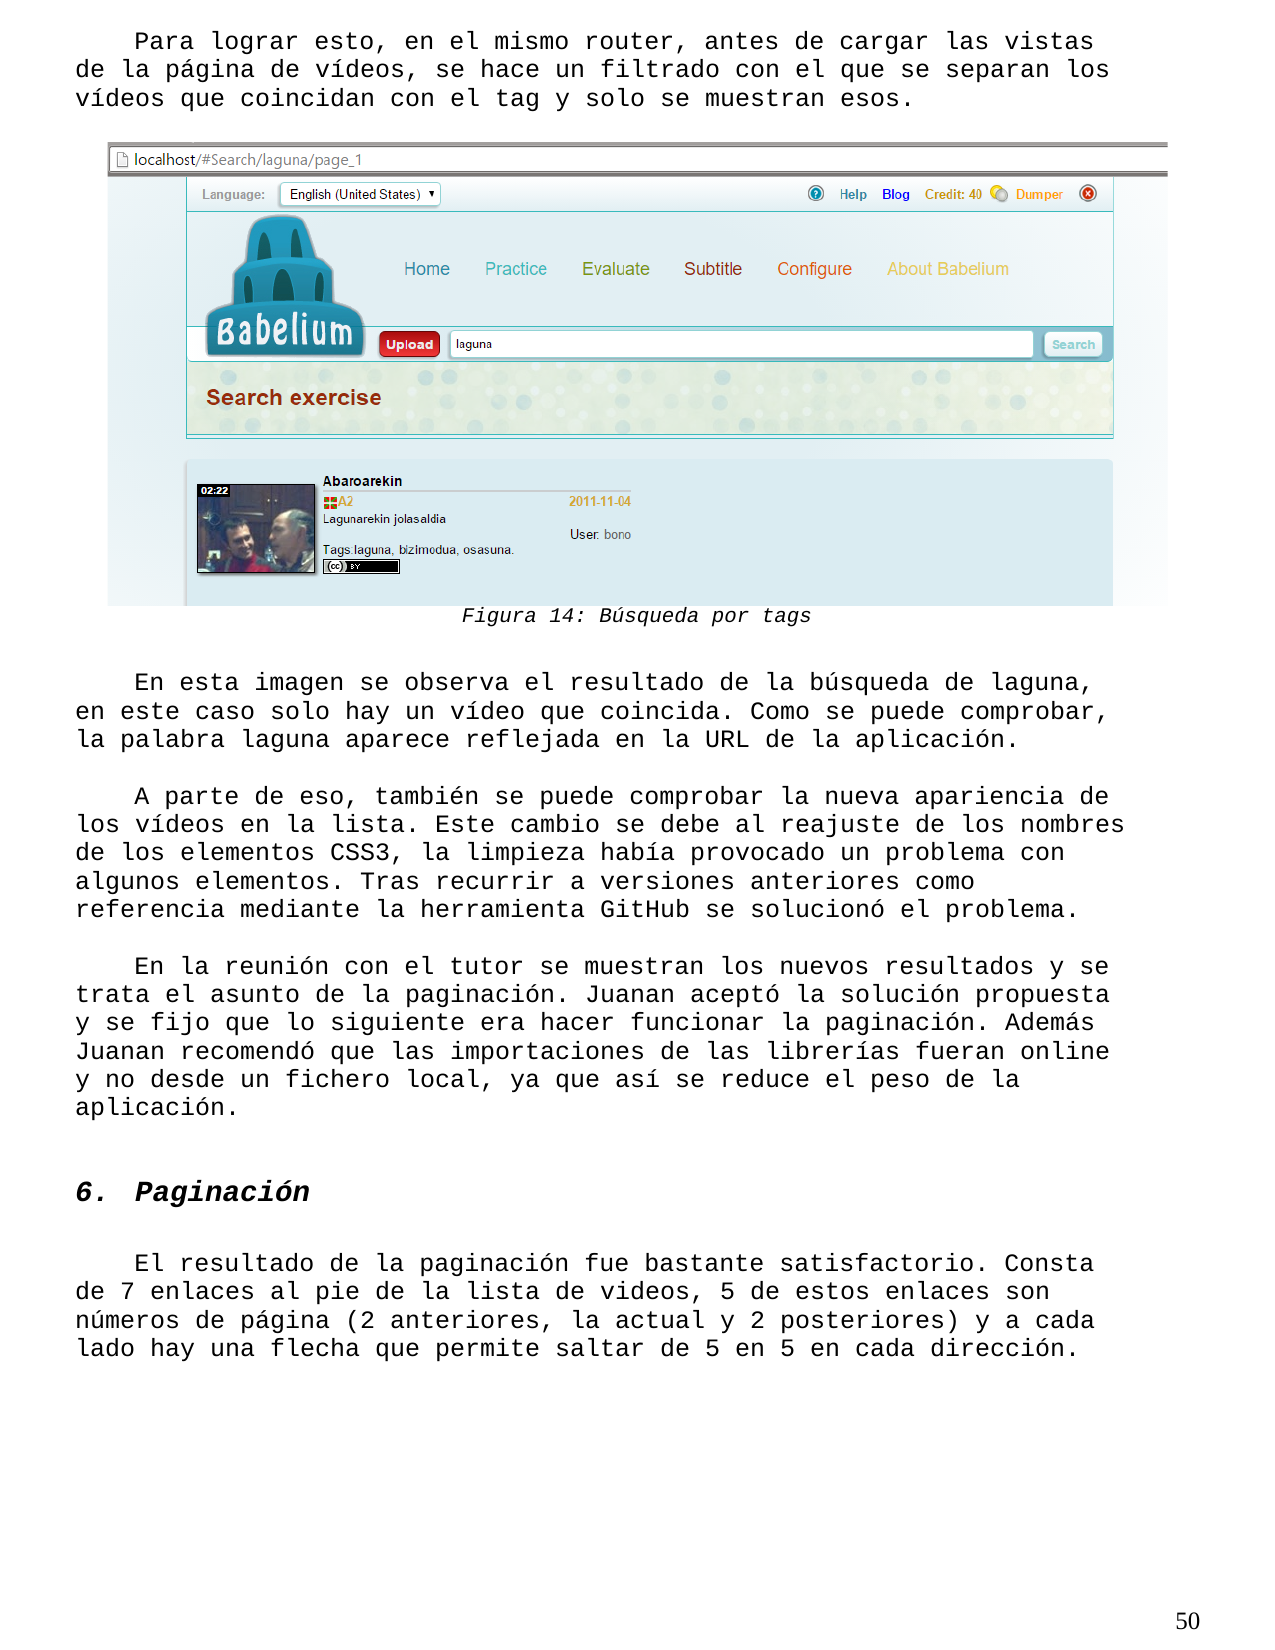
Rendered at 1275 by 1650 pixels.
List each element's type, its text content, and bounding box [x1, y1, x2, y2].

text En esta imagen se observa el resultado de la búsqueda de laguna, en este caso solo hay un vídeo que coincida. Como se puede comprobar, la palabra laguna aparece reflejada en la URL de la aplicación. [75, 670, 1135, 755]
text A parte de eso, también se puede comprobar la nueva apariencia de los vídeos en la lista. Este cambio se debe al reajuste de los nombres de los elementos CSS3, la limpieza había provocado un problema con algunos elementos. Tras recurrir a versiones anteriores como referencia mediante la herramienta GitHub se solucionó el problema. [75, 783, 1135, 925]
text En la reunión con el tutor se muestran los nuevos resultados y se trata el asunto de la paginación. Juanan aceptó la solución propuesta y se fijo que lo siguiente era hacer funcionar la paginación. Además Juanan recomendó que las importaciones de las librerías fueran online y no desde un fichero local, ya que así se reduce el peso de la aplicación. [75, 953, 1135, 1123]
subtitle Paginación [75, 1177, 1200, 1210]
text Figura 14: Búsqueda por tags [75, 606, 1200, 629]
text El resultado de la paginación fue bastante satisfactorio. Consta de 7 enlaces al pie de la lista de videos, 5 de estos enlaces son números de página (2 anteriores, la actual y 2 posteriores) y a cada lado hay una flecha que permite saltar de 5 en 5 en cada dirección. [75, 1251, 1135, 1364]
text Para lograr esto, en el mismo router, antes de cargar las vistas de la página de vídeos, se hace un filtrado con el que se separan los vídeos que coincidan con el tag y solo se muestran esos. [75, 29, 1135, 114]
picture [107, 142, 1168, 606]
